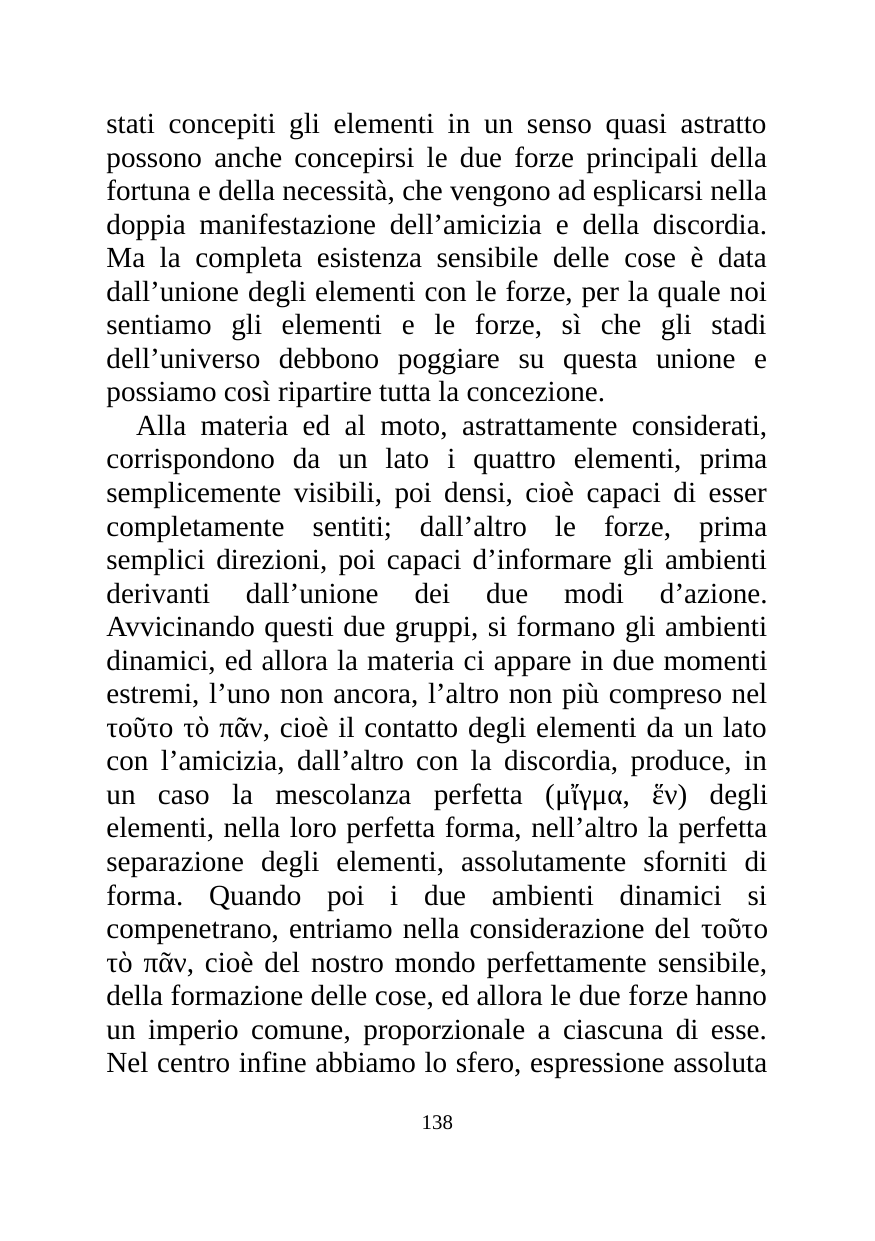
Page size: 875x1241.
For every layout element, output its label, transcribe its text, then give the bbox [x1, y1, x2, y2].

text Alla materia ed al moto, astrattamente considerati, corrispondono da un lato i quattro elementi, prima semplicemente visibili, poi densi, cioè capaci di esser completamente sentiti; dall’altro le forze, prima semplici direzioni, poi capaci d’informare gli ambienti derivanti dall’unione dei due modi d’azione. Avvicinando questi due gruppi, si formano gli ambienti dinamici, ed allora la materia ci appare in due momenti estremi, l’uno non ancora, l’altro non più compreso nel τοῦτο τὸ πᾶν, cioè il contatto degli elementi da un lato con l’amicizia, dall’altro con la discordia, produce, in un caso la mescolanza perfetta (μἴγμα, ἕν) degli elementi, nella loro perfetta forma, nell’altro la perfetta separazione degli elementi, assolutamente sforniti di forma. Quando poi i due ambienti dinamici si compenetrano, entriamo nella considerazione del τοῦτο τὸ πᾶν, cioè del nostro mondo perfettamente sensibile, della formazione delle cose, ed allora le due forze hanno un imperio comune, proporzionale a ciascuna di esse. Nel centro infine abbiamo lo sfero, espressione assoluta [106, 408, 768, 1079]
text stati concepiti gli elementi in un senso quasi astratto possono anche concepirsi le due forze principali della fortuna e della necessità, che vengono ad esplicarsi nella doppia manifestazione dell’amicizia e della discordia. Ma la completa esistenza sensibile delle cose è data dall’unione degli elementi con le forze, per la quale noi sentiamo gli elementi e le forze, sì che gli stadi dell’universo debbono poggiare su questa unione e possiamo così ripartire tutta la concezione. [106, 106, 768, 408]
